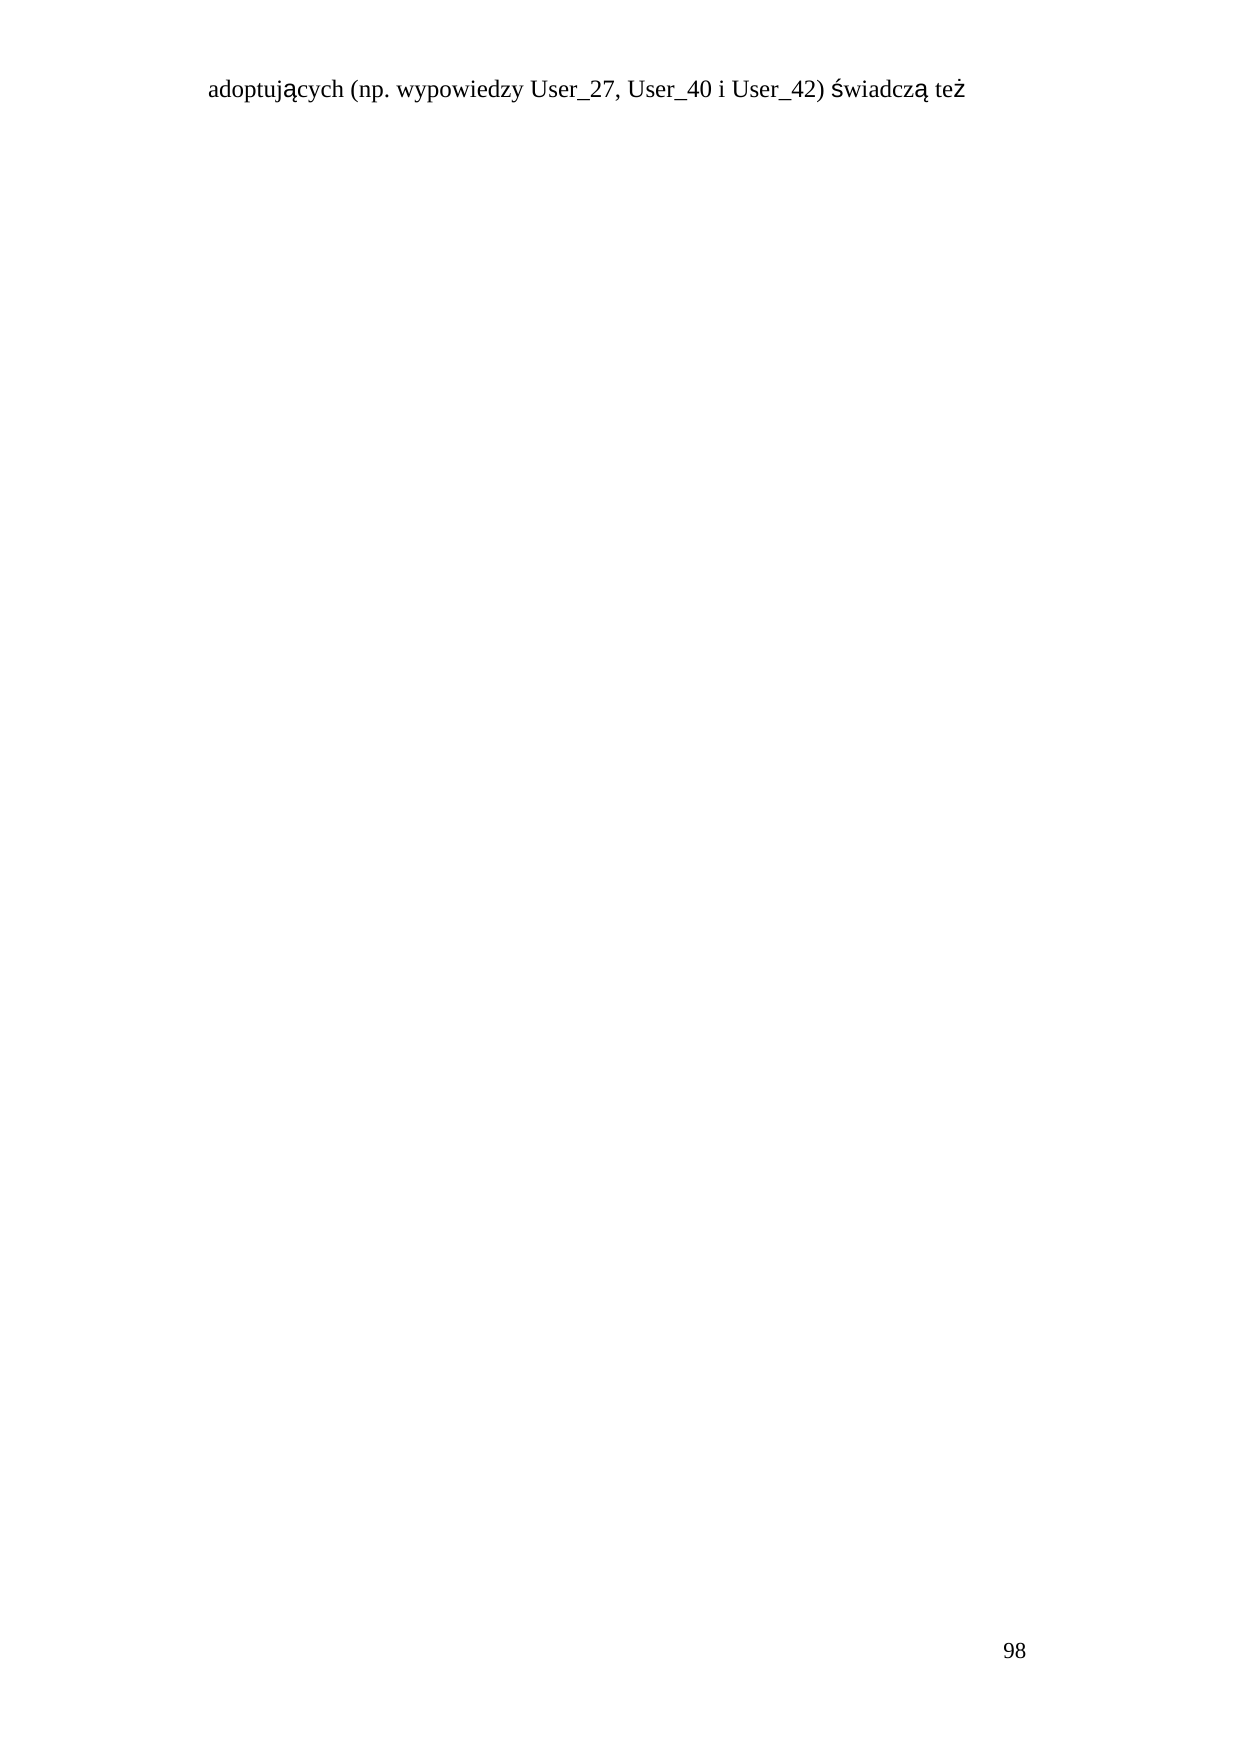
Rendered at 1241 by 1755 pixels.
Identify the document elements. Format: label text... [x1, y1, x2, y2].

text adoptujących (np. wypowiedzy User_27, User_40 i User_42) świadczą też [208, 74, 1036, 103]
